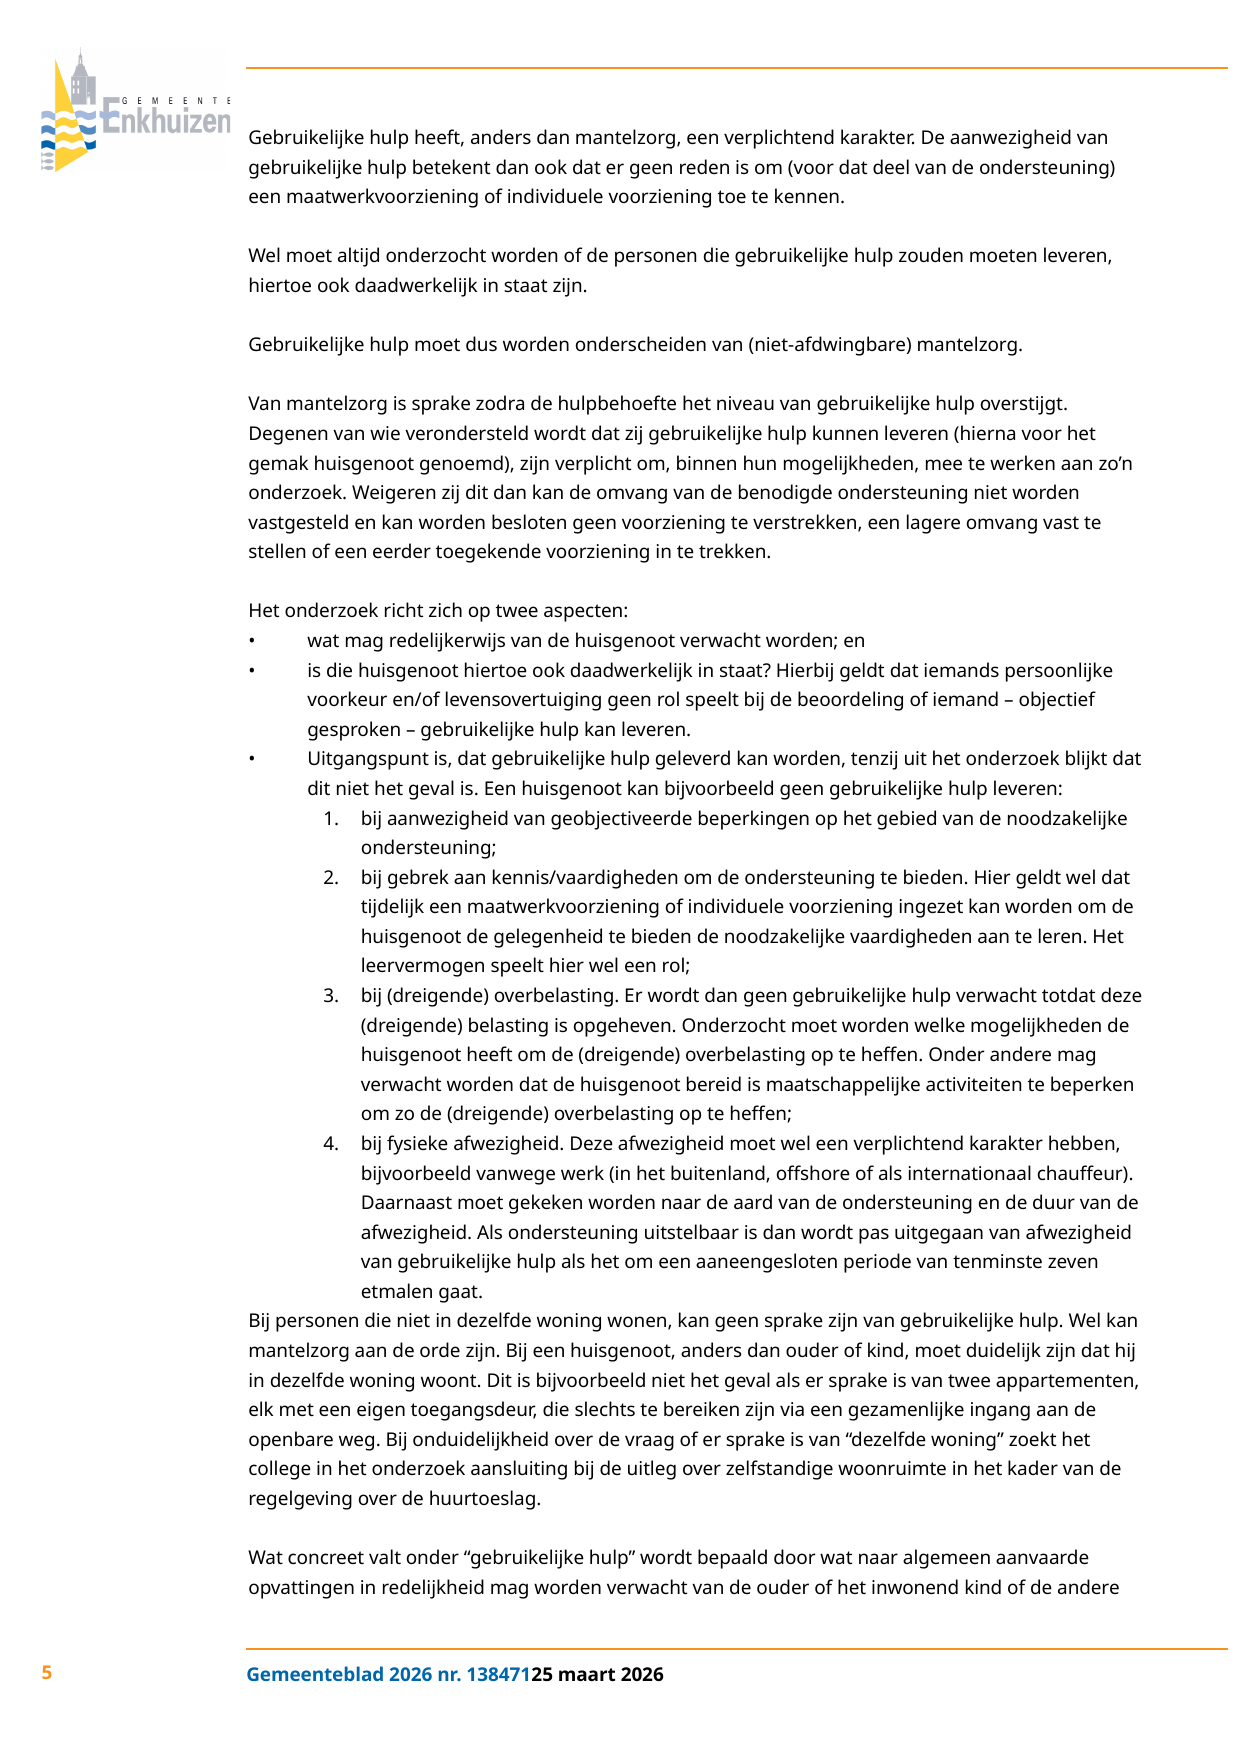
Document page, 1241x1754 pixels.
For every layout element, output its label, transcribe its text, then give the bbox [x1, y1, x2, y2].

picture [41, 47, 231, 172]
text Het onderzoek richt zich op twee aspecten: [248, 598, 1152, 623]
list Uitgangspunt is, dat gebruikelijke hulp geleverd kan worden, tenzij uit het onderzoek blijkt dat dit niet het geval is. Een huisgenoot kan bijvoorbeeld geen gebruikelijke hulp leveren: [248, 746, 1152, 801]
list is die huisgenoot hiertoe ook daadwerkelijk in staat? Hierbij geldt dat iemands persoonlijke voorkeur en/of levensovertuiging geen rol speelt bij de beoordeling of iemand – objectief gesproken – gebruikelijke hulp kan leveren. [248, 657, 1152, 742]
list wat mag redelijkerwijs van de huisgenoot verwacht worden; en [248, 627, 1152, 653]
list bij gebrek aan kennis/vaardigheden om de ondersteuning te bieden. Hier geldt wel dat tijdelijk een maatwerkvoorziening of individuele voorziening ingezet kan worden om de huisgenoot de gelegenheid te bieden de noodzakelijke vaardigheden aan te leren. Het leervermogen speelt hier wel een rol; [323, 864, 1152, 978]
text Bij personen die niet in dezelfde woning wonen, kan geen sprake zijn van gebruikelijke hulp. Wel kan mantelzorg aan de orde zijn. Bij een huisgenoot, anders dan ouder of kind, moet duidelijk zijn dat hij in dezelfde woning woont. Dit is bijvoorbeeld niet het geval als er sprake is van twee appartementen, elk met een eigen toegangsdeur, die slechts te bereiken zijn via een gezamenlijke ingang aan de openbare weg. Bij onduidelijkheid over de vraag of er sprake is van “dezelfde woning” zoekt het college in het onderzoek aansluiting bij de uitleg over zelfstandige woonruimte in het kader van de regelgeving over de huurtoeslag. [248, 1308, 1152, 1511]
text Wel moet altijd onderzocht worden of de personen die gebruikelijke hulp zouden moeten leveren, hiertoe ook daadwerkelijk in staat zijn. [248, 243, 1152, 298]
text Gebruikelijke hulp heeft, anders dan mantelzorg, een verplichtend karakter. De aanwezigheid van gebruikelijke hulp betekent dan ook dat er geen reden is om (voor dat deel van de ondersteuning) een maatwerkvoorziening of individuele voorziening toe te kennen. [248, 124, 1152, 209]
text Wat concreet valt onder “gebruikelijke hulp” wordt bepaald door wat naar algemeen aanvaarde opvattingen in redelijkheid mag worden verwacht van de ouder of het inwonend kind of de andere [248, 1544, 1152, 1600]
list bij fysieke afwezigheid. Deze afwezigheid moet wel een verplichtend karakter hebben, bijvoorbeeld vanwege werk (in het buitenland, offshore of als internationaal chauffeur). Daarnaast moet gekeken worden naar de aard van de ondersteuning en de duur van de afwezigheid. Als ondersteuning uitstelbaar is dan wordt pas uitgegaan van afwezigheid van gebruikelijke hulp als het om een aaneengesloten periode van tenminste zeven etmalen gaat. [323, 1130, 1152, 1304]
list bij aanwezigheid van geobjectiveerde beperkingen op het gebied van de noodzakelijke ondersteuning; [323, 805, 1152, 860]
text Gebruikelijke hulp moet dus worden onderscheiden van (niet-afdwingbare) mantelzorg. [248, 331, 1152, 357]
list bij (dreigende) overbelasting. Er wordt dan geen gebruikelijke hulp verwacht totdat deze (dreigende) belasting is opgeheven. Onderzocht moet worden welke mogelijkheden de huisgenoot heeft om de (dreigende) overbelasting op te heffen. Onder andere mag verwacht worden dat de huisgenoot bereid is maatschappelijke activiteiten te beperken om zo de (dreigende) overbelasting op te heffen; [323, 982, 1152, 1126]
text Van mantelzorg is sprake zodra de hulpbehoefte het niveau van gebruikelijke hulp overstijgt. Degenen van wie verondersteld wordt dat zij gebruikelijke hulp kunnen leveren (hierna voor het gemak huisgenoot genoemd), zijn verplicht om, binnen hun mogelijkheden, mee te werken aan zo’n onderzoek. Weigeren zij dit dan kan de omvang van de benodigde ondersteuning niet worden vastgesteld en kan worden besloten geen voorziening te verstrekken, een lagere omvang vast te stellen of een eerder toegekende voorziening in te trekken. [248, 391, 1152, 564]
